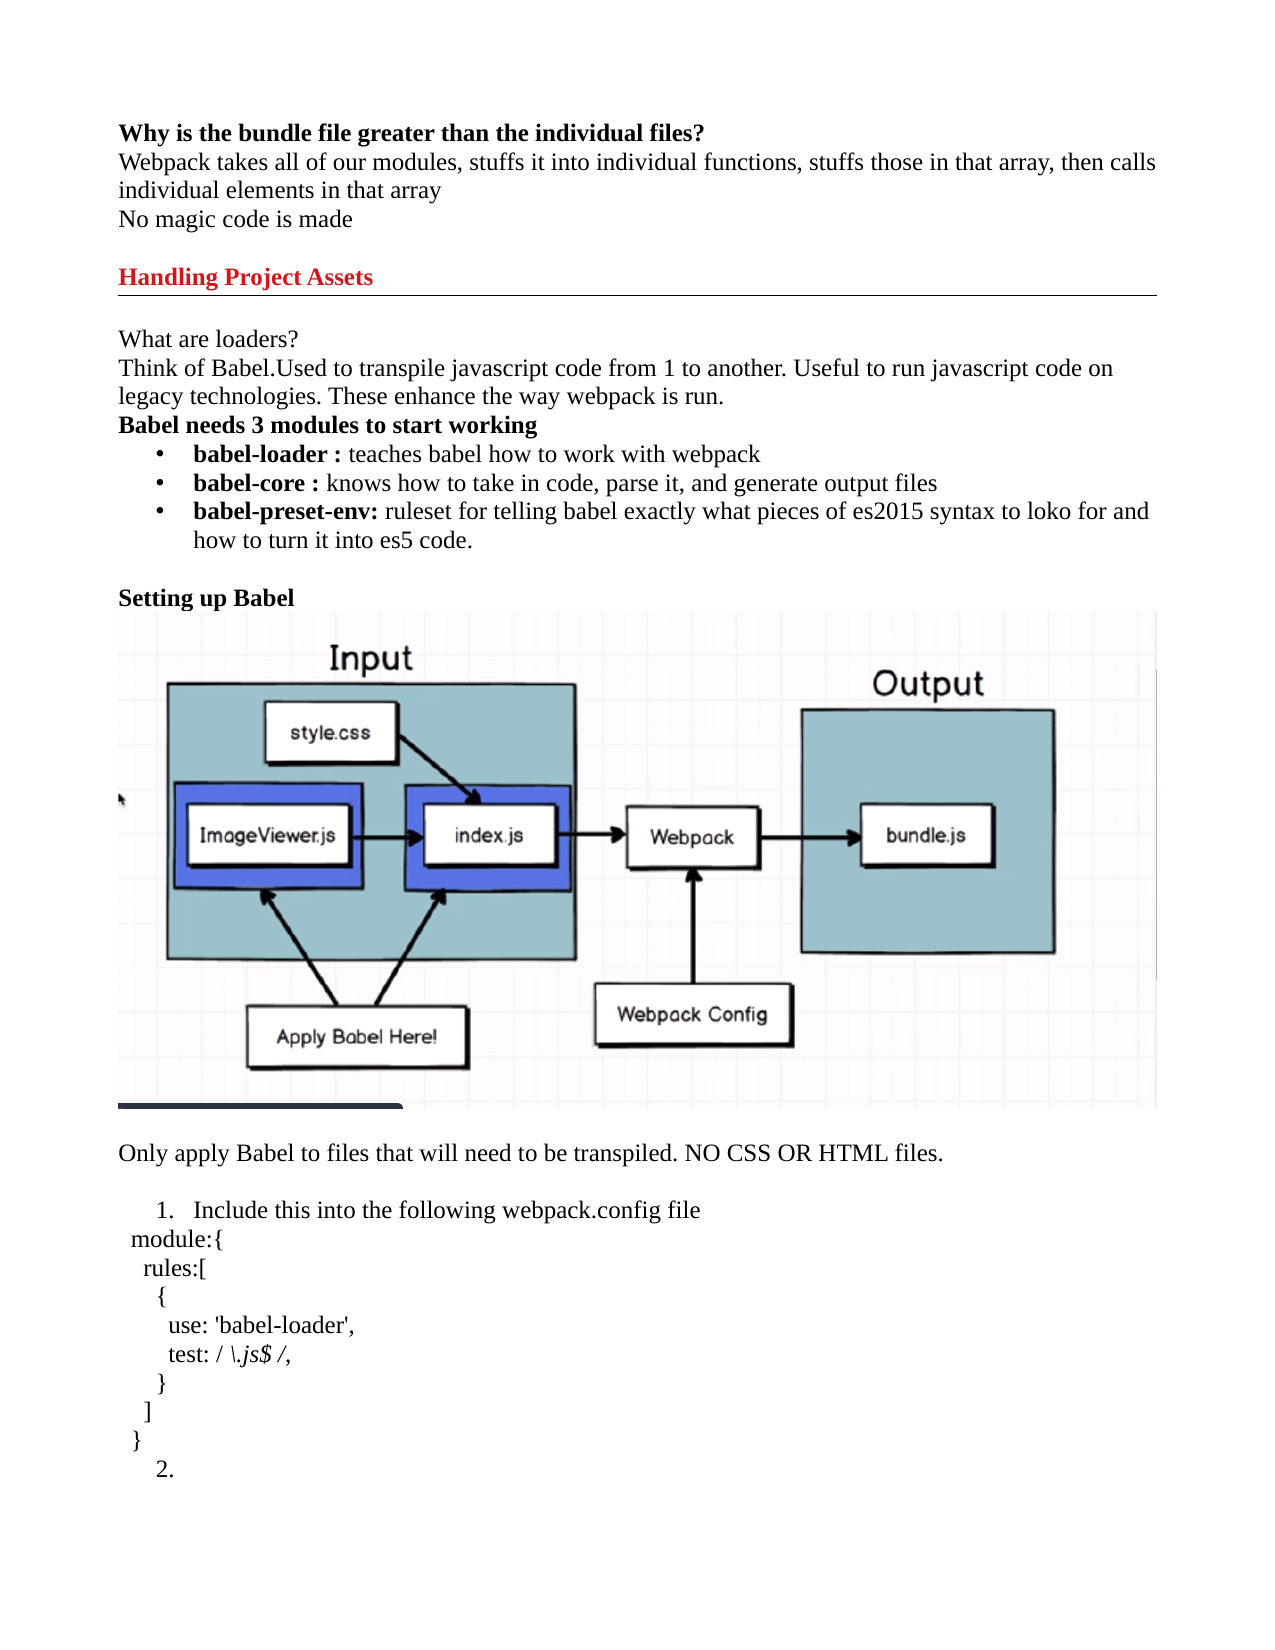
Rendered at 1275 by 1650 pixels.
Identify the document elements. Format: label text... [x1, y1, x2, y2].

text Babel needs 3 modules to start working [118, 410, 1157, 439]
text Why is the bundle file greater than the individual files? [118, 118, 1157, 147]
text use: 'babel-loader', [118, 1310, 1157, 1339]
list Include this into the following webpack.config file [156, 1195, 1157, 1224]
text Webpack takes all of our modules, stuffs it into individual functions, stuffs those in that array, then calls individual elements in that array [118, 147, 1157, 204]
text } [118, 1368, 1157, 1396]
list babel-core : knows how to take in code, parse it, and generate output files [156, 468, 1157, 496]
text What are loaders? Think of Babel.Used to transpile javascript code from 1 to another. Useful to run javascript code on legacy technologies. These enhance the way webpack is run. [118, 324, 1157, 410]
text test: / \.js$ /, [118, 1339, 1157, 1368]
text } [118, 1425, 1157, 1454]
text No magic code is made [118, 204, 1157, 233]
text ] [118, 1396, 1157, 1425]
picture [118, 611, 1157, 1109]
text Handling Project Assets [118, 262, 1157, 295]
list babel-loader : teaches babel how to work with webpack [156, 439, 1157, 468]
text Only apply Babel to files that will need to be transpiled. NO CSS OR HTML files. [118, 1138, 1157, 1166]
text module:{ [118, 1224, 1157, 1253]
text Setting up Babel [118, 583, 1157, 611]
text rules:[ [118, 1253, 1157, 1281]
text { [118, 1281, 1157, 1310]
list babel-preset-env: ruleset for telling babel exactly what pieces of es2015 syntax to loko for and how to turn it into es5 code. [156, 496, 1157, 554]
